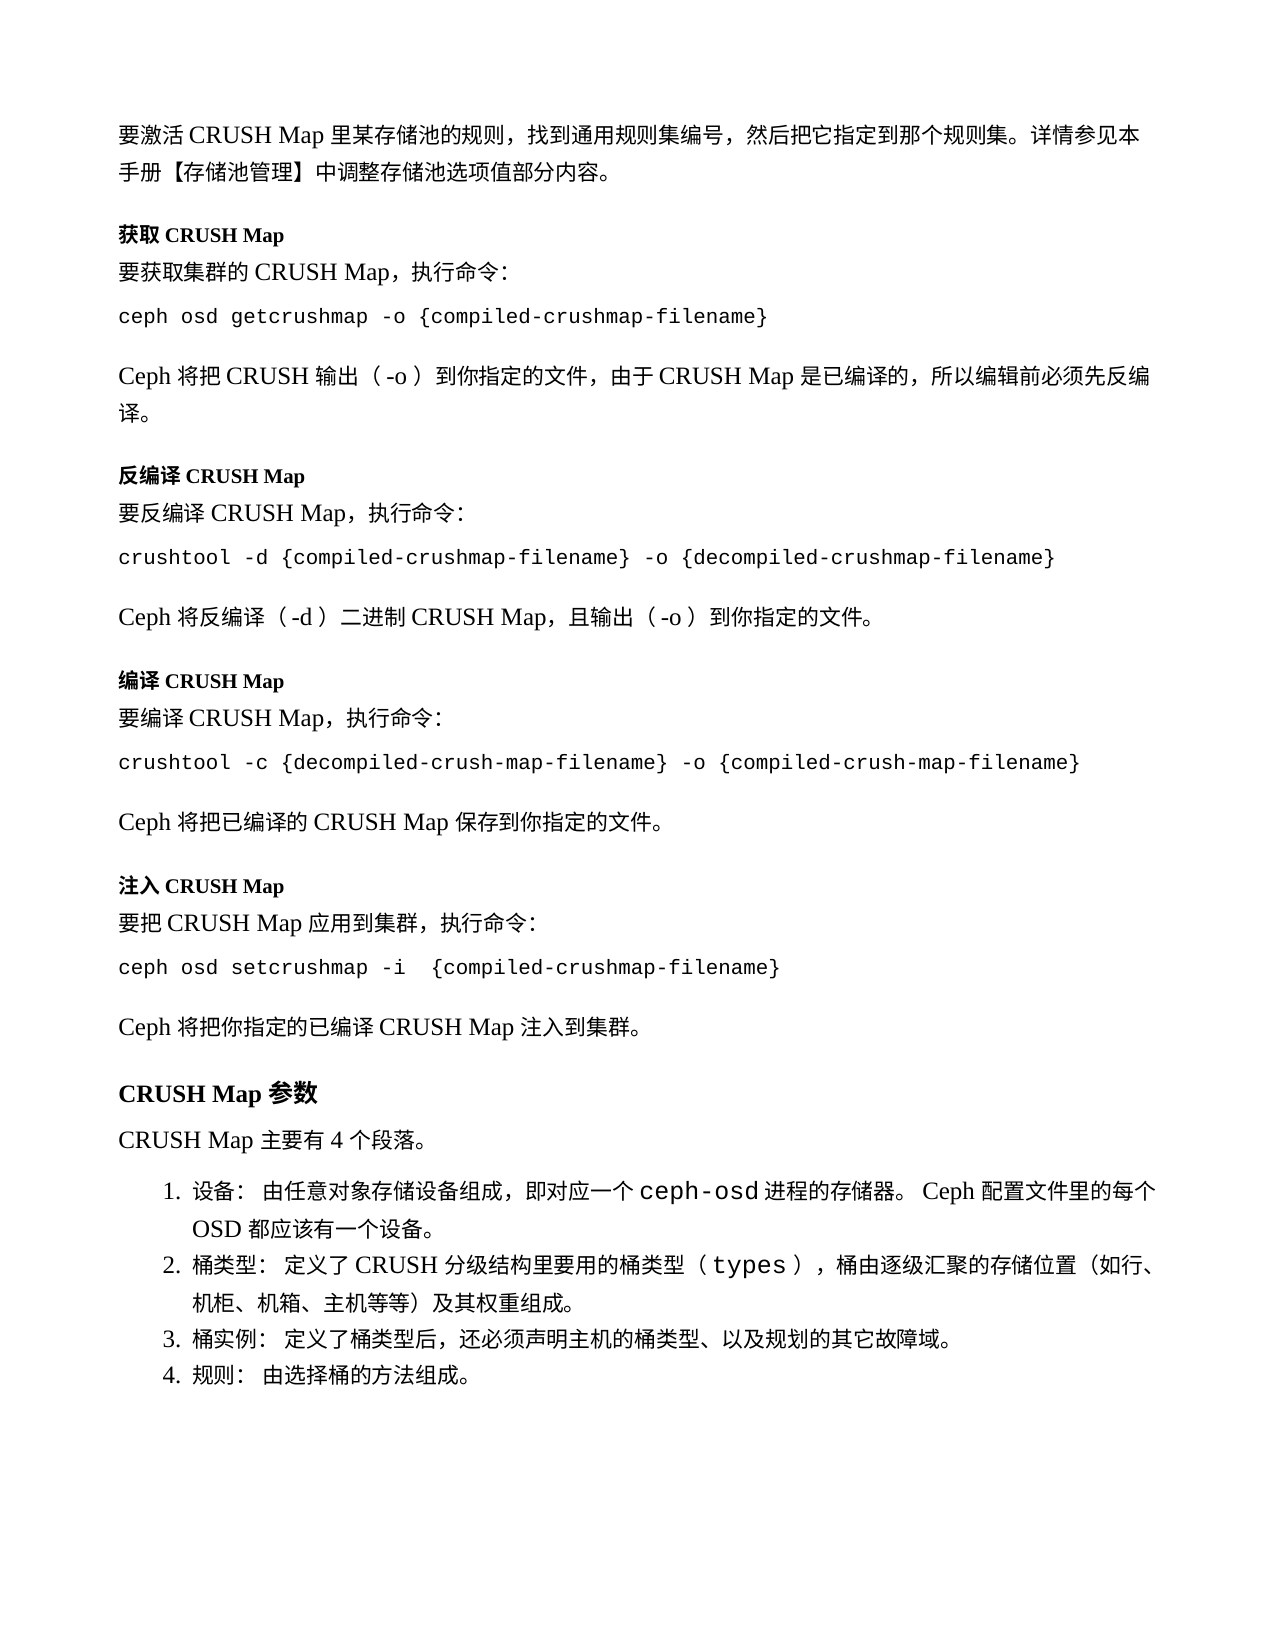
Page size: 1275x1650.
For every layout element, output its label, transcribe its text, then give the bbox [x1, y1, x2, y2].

text 要编译 CRUSH Map，执行命令： [118, 701, 1157, 732]
text CRUSH Map 主要有 4 个段落。 [118, 1123, 1157, 1154]
list 规则： 由选择桶的方法组成。 [162, 1358, 1157, 1390]
list 设备： 由任意对象存储设备组成，即对应一个 ceph-osd进程的存储器。 Ceph 配置文件里的每个 OSD 都应该有一个设备。 [162, 1174, 1157, 1243]
text crushtool -d {compiled-crushmap-filename} -o {decompiled-crushmap-filename} [118, 547, 1157, 571]
text Ceph 将把你指定的已编译 CRUSH Map 注入到集群。 [118, 1010, 1157, 1042]
text 要激活 CRUSH Map 里某存储池的规则，找到通用规则集编号，然后把它指定到那个规则集。详情参见本手册【存储池管理】中调整存储池选项值部分内容。 [118, 118, 1157, 186]
text crushtool -c {decompiled-crush-map-filename} -o {compiled-crush-map-filename} [118, 752, 1157, 776]
subtitle 获取 CRUSH Map [118, 218, 1157, 248]
text Ceph 将把 CRUSH 输出（ -o ）到你指定的文件，由于 CRUSH Map 是已编译的，所以编辑前必须先反编译。 [118, 359, 1157, 427]
subtitle 注入 CRUSH Map [118, 869, 1157, 899]
text 要反编译 CRUSH Map，执行命令： [118, 496, 1157, 528]
list 桶实例： 定义了桶类型后，还必须声明主机的桶类型、以及规划的其它故障域。 [162, 1322, 1157, 1353]
text ceph osd getcrushmap -o {compiled-crushmap-filename} [118, 306, 1157, 330]
text Ceph 将把已编译的 CRUSH Map 保存到你指定的文件。 [118, 805, 1157, 837]
text 要把 CRUSH Map 应用到集群，执行命令： [118, 906, 1157, 937]
subtitle 编译 CRUSH Map [118, 664, 1157, 694]
text Ceph 将反编译（ -d ）二进制 CRUSH Map，且输出（ -o ）到你指定的文件。 [118, 600, 1157, 632]
list 桶类型： 定义了 CRUSH 分级结构里要用的桶类型（ types ），桶由逐级汇聚的存储位置（如行、机柜、机箱、主机等等）及其权重组成。 [162, 1248, 1157, 1317]
text 要获取集群的 CRUSH Map，执行命令： [118, 255, 1157, 286]
subtitle CRUSH Map 参数 [118, 1074, 1157, 1110]
text ceph osd setcrushmap -i {compiled-crushmap-filename} [118, 957, 1157, 981]
subtitle 反编译 CRUSH Map [118, 459, 1157, 490]
